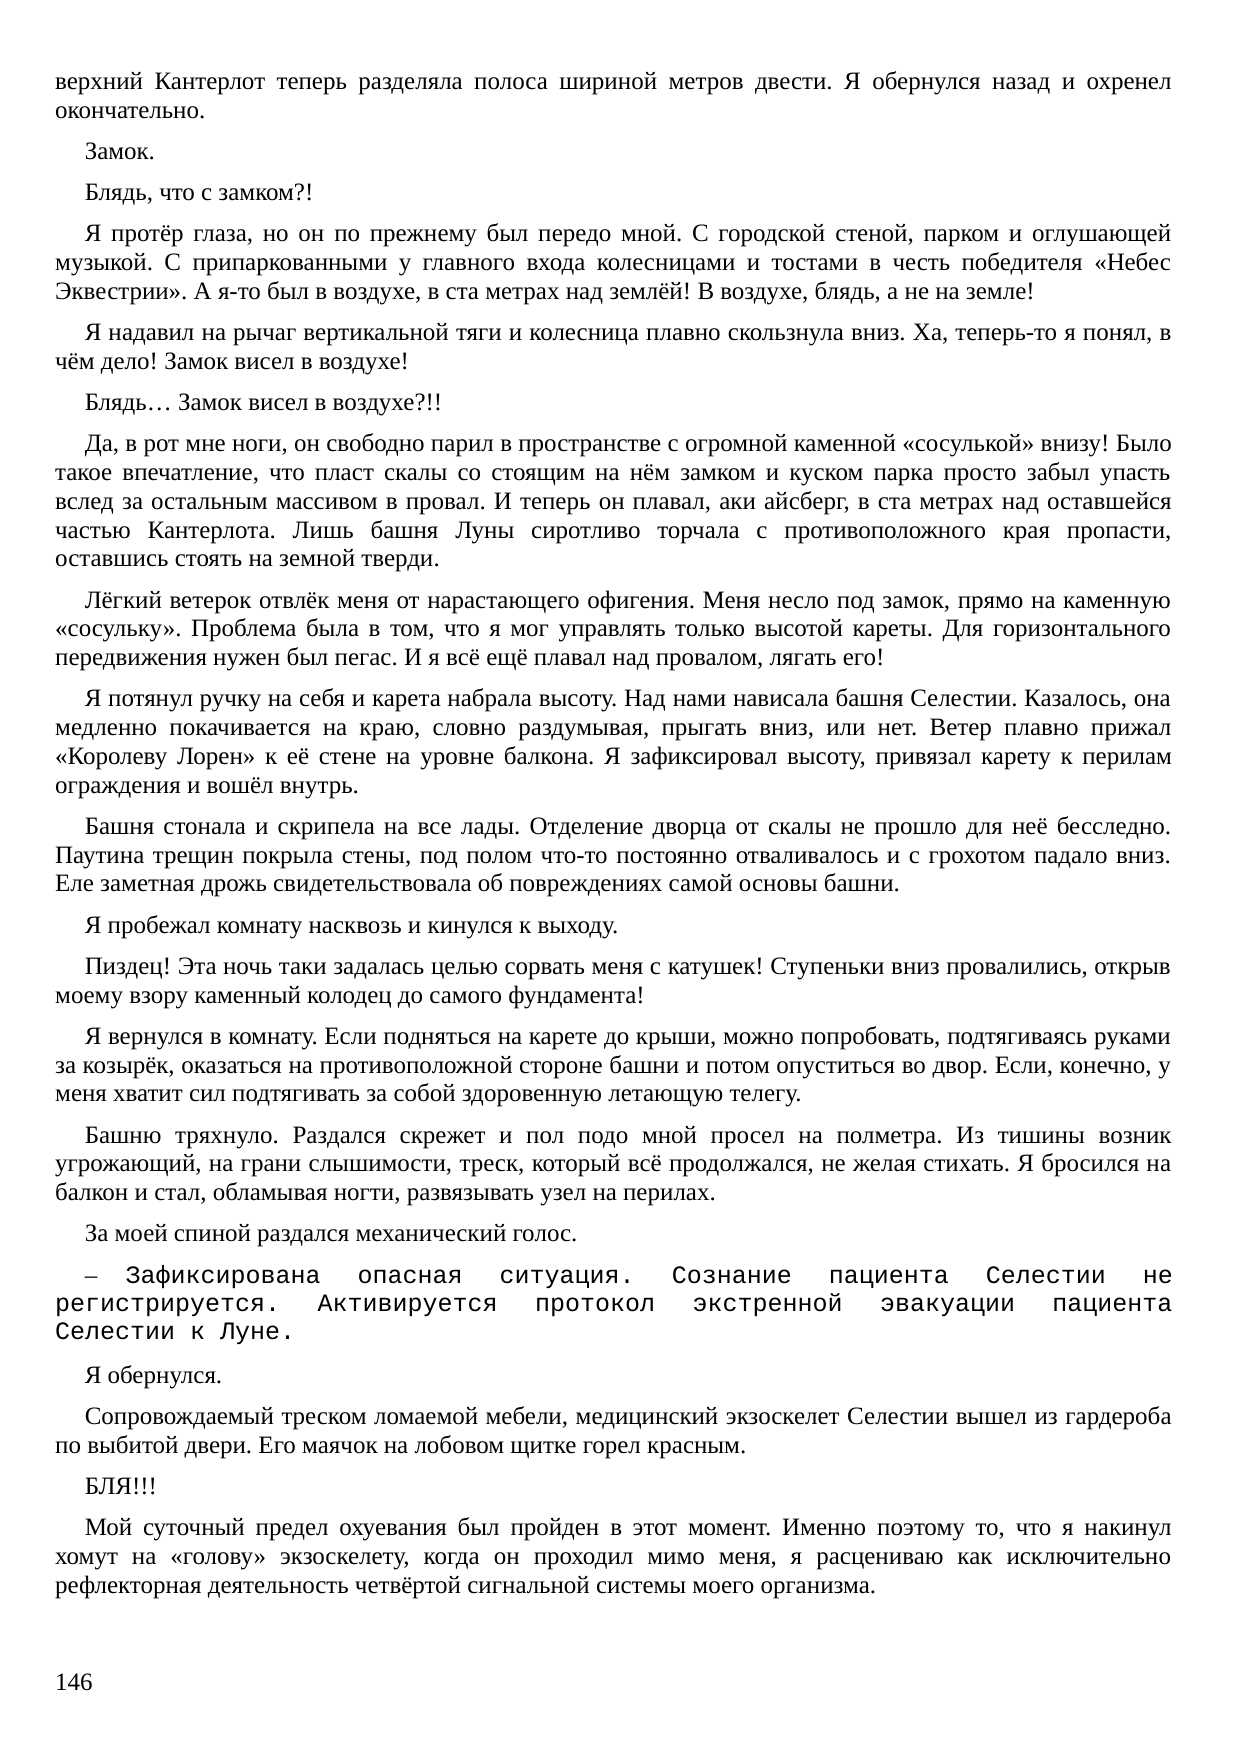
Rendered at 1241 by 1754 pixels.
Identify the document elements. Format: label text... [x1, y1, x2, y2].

text Блядь… Замок висел в воздухе?!! [55, 387, 1173, 416]
text – Зафиксирована опасная ситуация. Сознание пациента Селестии не регистрируется. Активируется протокол экстренной эвакуации пациента Селестии к Луне. [55, 1260, 1173, 1347]
text БЛЯ!!! [55, 1471, 1173, 1500]
text Мой суточный предел охуевания был пройден в этот момент. Именно поэтому то, что я накинул хомут на «голову» экзоскелету, когда он проходил мимо меня, я расцениваю как исключительно рефлекторная деятельность четвёртой сигнальной системы моего организма. [55, 1512, 1173, 1598]
text Башню тряхнуло. Раздался скрежет и пол подо мной просел на полметра. Из тишины возник угрожающий, на грани слышимости, треск, который всё продолжался, не желая стихать. Я бросился на балкон и стал, обламывая ногти, развязывать узел на перилах. [55, 1120, 1173, 1206]
text Я надавил на рычаг вертикальной тяги и колесница плавно скользнула вниз. Ха, теперь-то я понял, в чём дело! Замок висел в воздухе! [55, 317, 1173, 375]
text Я пробежал комнату насквозь и кинулся к выходу. [55, 910, 1173, 938]
text Пиздец! Эта ночь таки задалась целью сорвать меня с катушек! Ступеньки вниз провалились, открыв моему взору каменный колодец до самого фундамента! [55, 951, 1173, 1008]
text Да, в рот мне ноги, он свободно парил в пространстве с огромной каменной «сосулькой» внизу! Было такое впечатление, что пласт скалы со стоящим на нём замком и куском парка просто забыл упасть вслед за остальным массивом в провал. И теперь он плавал, аки айсберг, в ста метрах над оставшейся частью Кантерлота. Лишь башня Луны сиротливо торчала с противоположного края пропасти, оставшись стоять на земной тверди. [55, 428, 1173, 572]
text Башня стонала и скрипела на все лады. Отделение дворца от скалы не прошло для неё бесследно. Паутина трещин покрыла стены, под полом что-то постоянно отваливалось и с грохотом падало вниз. Еле заметная дрожь свидетельствовала об повреждениях самой основы башни. [55, 811, 1173, 897]
text Блядь, что с замком?! [55, 177, 1173, 206]
text Я обернулся. [55, 1360, 1173, 1388]
text верхний Кантерлот теперь разделяла полоса шириной метров двести. Я обернулся назад и охренел окончательно. [55, 66, 1173, 123]
text Я протёр глаза, но он по прежнему был передо мной. С городской стеной, парком и оглушающей музыкой. С припаркованными у главного входа колесницами и тостами в честь победителя «Небес Эквестрии». А я-то был в воздухе, в ста метрах над землёй! В воздухе, блядь, а не на земле! [55, 218, 1173, 305]
text За моей спиной раздался механический голос. [55, 1218, 1173, 1247]
text Лёгкий ветерок отвлёк меня от нарастающего офигения. Меня несло под замок, прямо на каменную «сосульку». Проблема была в том, что я мог управлять только высотой кареты. Для горизонтального передвижения нужен был пегас. И я всё ещё плавал над провалом, лягать его! [55, 585, 1173, 671]
text Я вернулся в комнату. Если подняться на карете до крыши, можно попробовать, подтягиваясь руками за козырёк, оказаться на противоположной стороне башни и потом опуститься во двор. Если, конечно, у меня хватит сил подтягивать за собой здоровенную летающую телегу. [55, 1021, 1173, 1107]
text Замок. [55, 136, 1173, 165]
text Я потянул ручку на себя и карета набрала высоту. Над нами нависала башня Селестии. Казалось, она медленно покачивается на краю, словно раздумывая, прыгать вниз, или нет. Ветер плавно прижал «Королеву Лорен» к её стене на уровне балкона. Я зафиксировал высоту, привязал карету к перилам ограждения и вошёл внутрь. [55, 683, 1173, 798]
text Сопровождаемый треском ломаемой мебели, медицинский экзоскелет Селестии вышел из гардероба по выбитой двери. Его маячок на лобовом щитке горел красным. [55, 1401, 1173, 1458]
